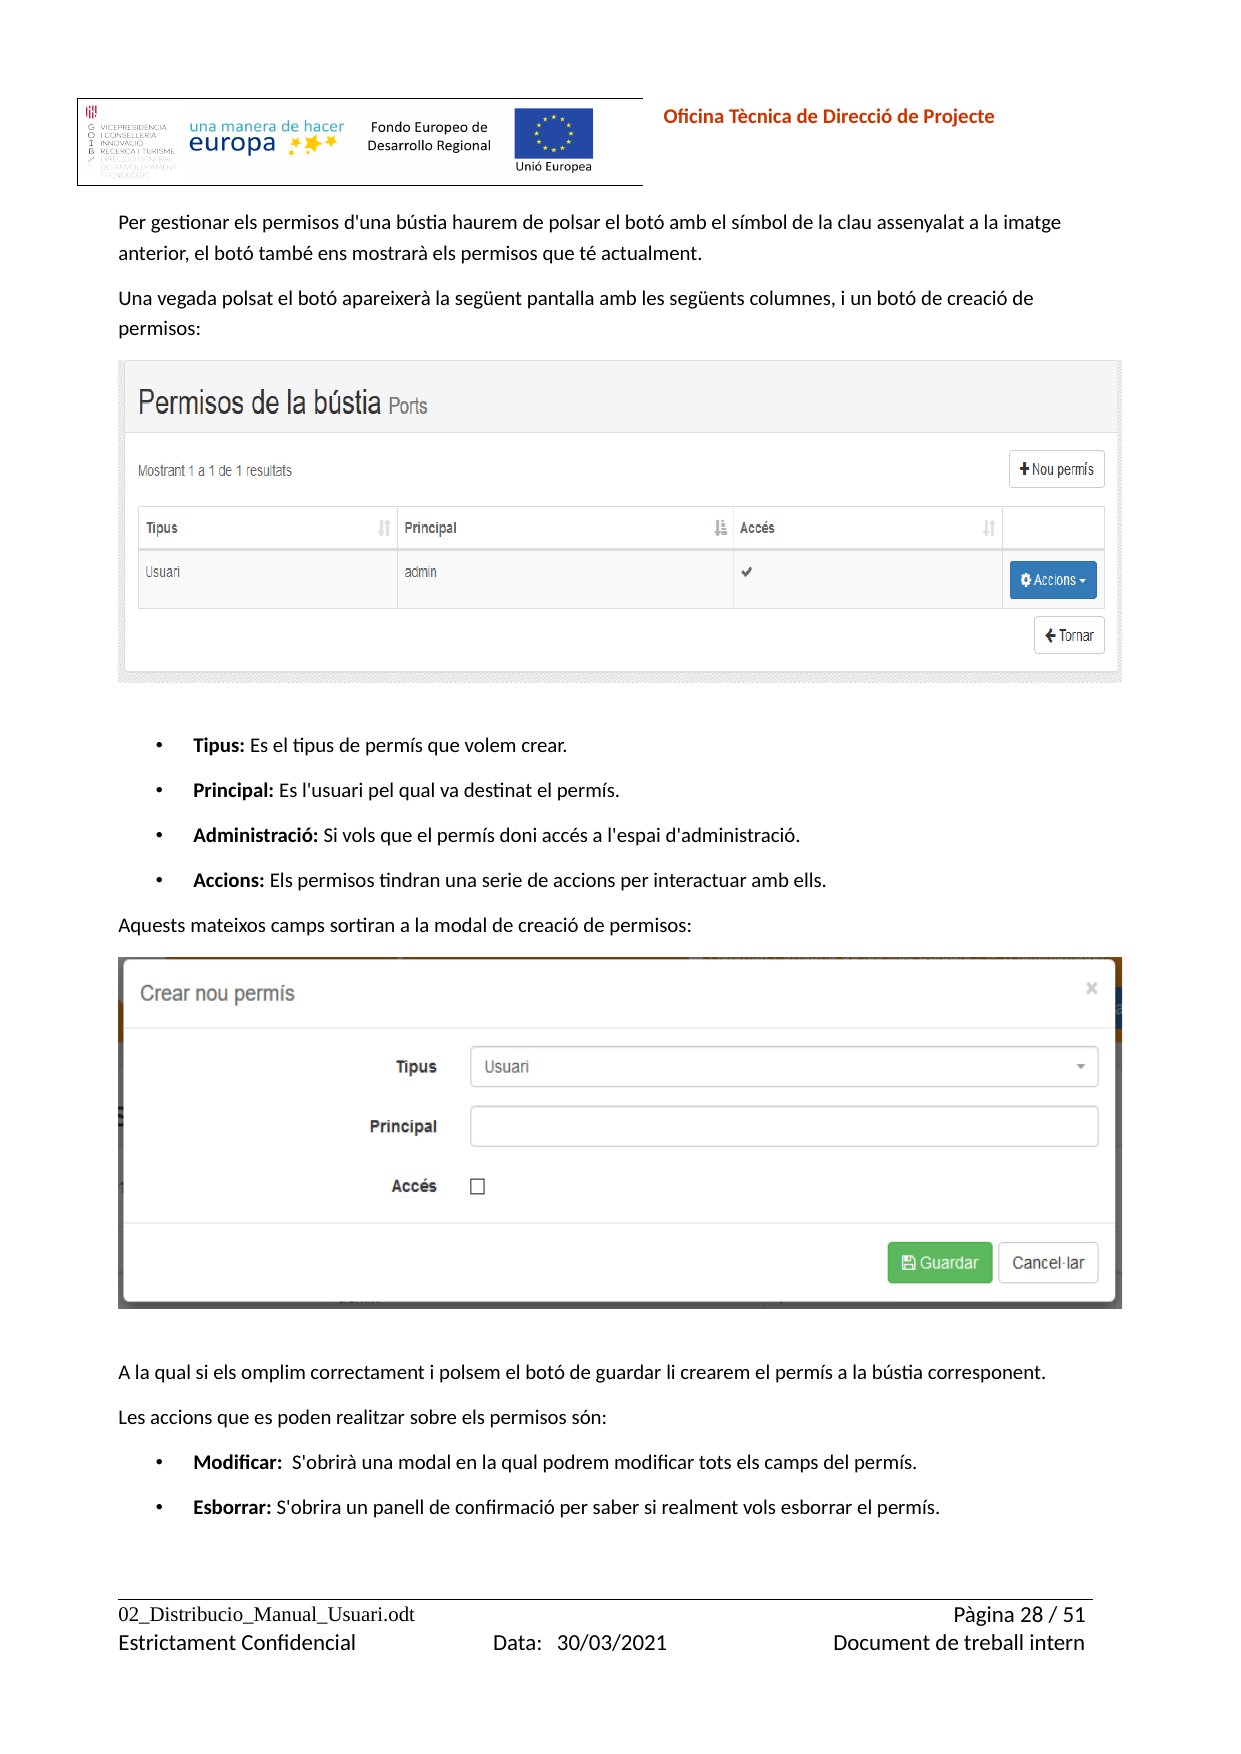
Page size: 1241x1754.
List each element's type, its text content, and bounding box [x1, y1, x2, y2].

list Esborrar: S'obrira un panell de confirmació per saber si realment vols esborrar el permís. [156, 1494, 1122, 1519]
text A la qual si els omplim correctament i polsem el botó de guardar li crearem el permís a la bústia corresponent. [118, 1359, 1122, 1384]
picture [82, 103, 181, 180]
list Accions: Els permisos tindran una serie de accions per interactuar amb ells. [156, 868, 1122, 893]
picture [118, 360, 1123, 683]
picture [187, 103, 599, 180]
list Administració: Si vols que el permís doni accés a l'espai d'administració. [156, 823, 1122, 848]
text Una vegada polsat el botó apareixerà la següent pantalla amb les següents columnes, i un botó de creació de permisos: [118, 285, 1122, 341]
picture [118, 957, 1123, 1309]
text Les accions que es poden realitzar sobre els permisos són: [118, 1404, 1122, 1429]
text Per gestionar els permisos d'una bústia haurem de polsar el botó amb el símbol de la clau assenyalat a la imatge anterior, el botó també ens mostrarà els permisos que té actualment. [118, 209, 1122, 265]
text Aquests mateixos camps sortiran a la modal de creació de permisos: [118, 913, 1122, 938]
list Modificar: S'obrirà una modal en la qual podrem modificar tots els camps del permís. [156, 1449, 1122, 1474]
list Tipus: Es el tipus de permís que volem crear. [156, 733, 1122, 758]
list Principal: Es l'usuari pel qual va destinat el permís. [156, 778, 1122, 803]
